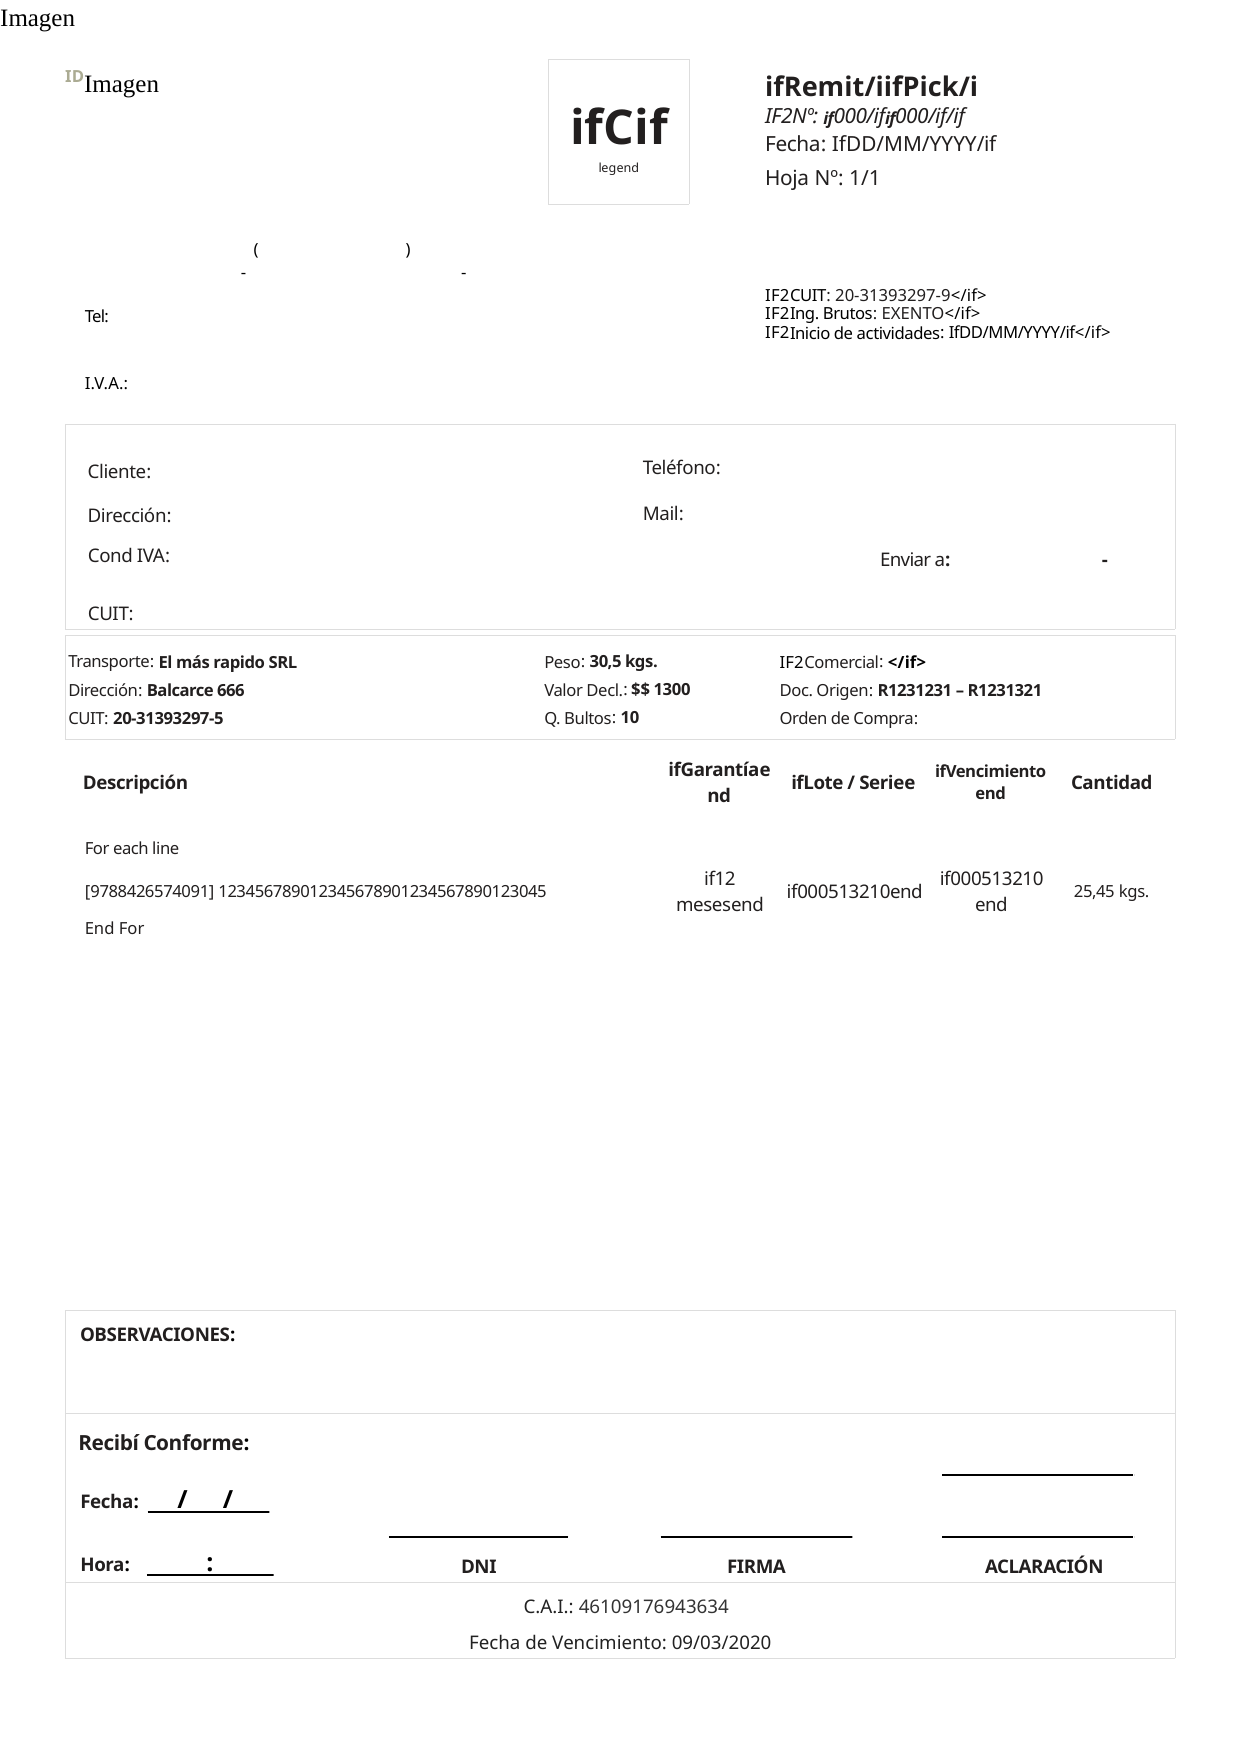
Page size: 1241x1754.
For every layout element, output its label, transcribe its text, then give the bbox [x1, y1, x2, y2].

table_header For each line [65, 837, 665, 865]
table_cell if12 mesesend [665, 865, 774, 916]
table_header [774, 837, 935, 865]
table_header [665, 837, 774, 865]
table_cell 25,45 kgs. [1048, 865, 1175, 916]
table_cell [1048, 916, 1175, 945]
table_cell [665, 916, 774, 945]
table_cell if000513210end [935, 865, 1047, 916]
table_cell End For [65, 916, 665, 945]
table_header [1048, 837, 1175, 865]
table_cell [935, 916, 1047, 945]
table_cell if000513210end [774, 865, 935, 916]
table_cell [774, 916, 935, 945]
table_cell [9788426574091] 123456789012345678901234567890123045 [65, 865, 665, 916]
table_header [935, 837, 1047, 865]
